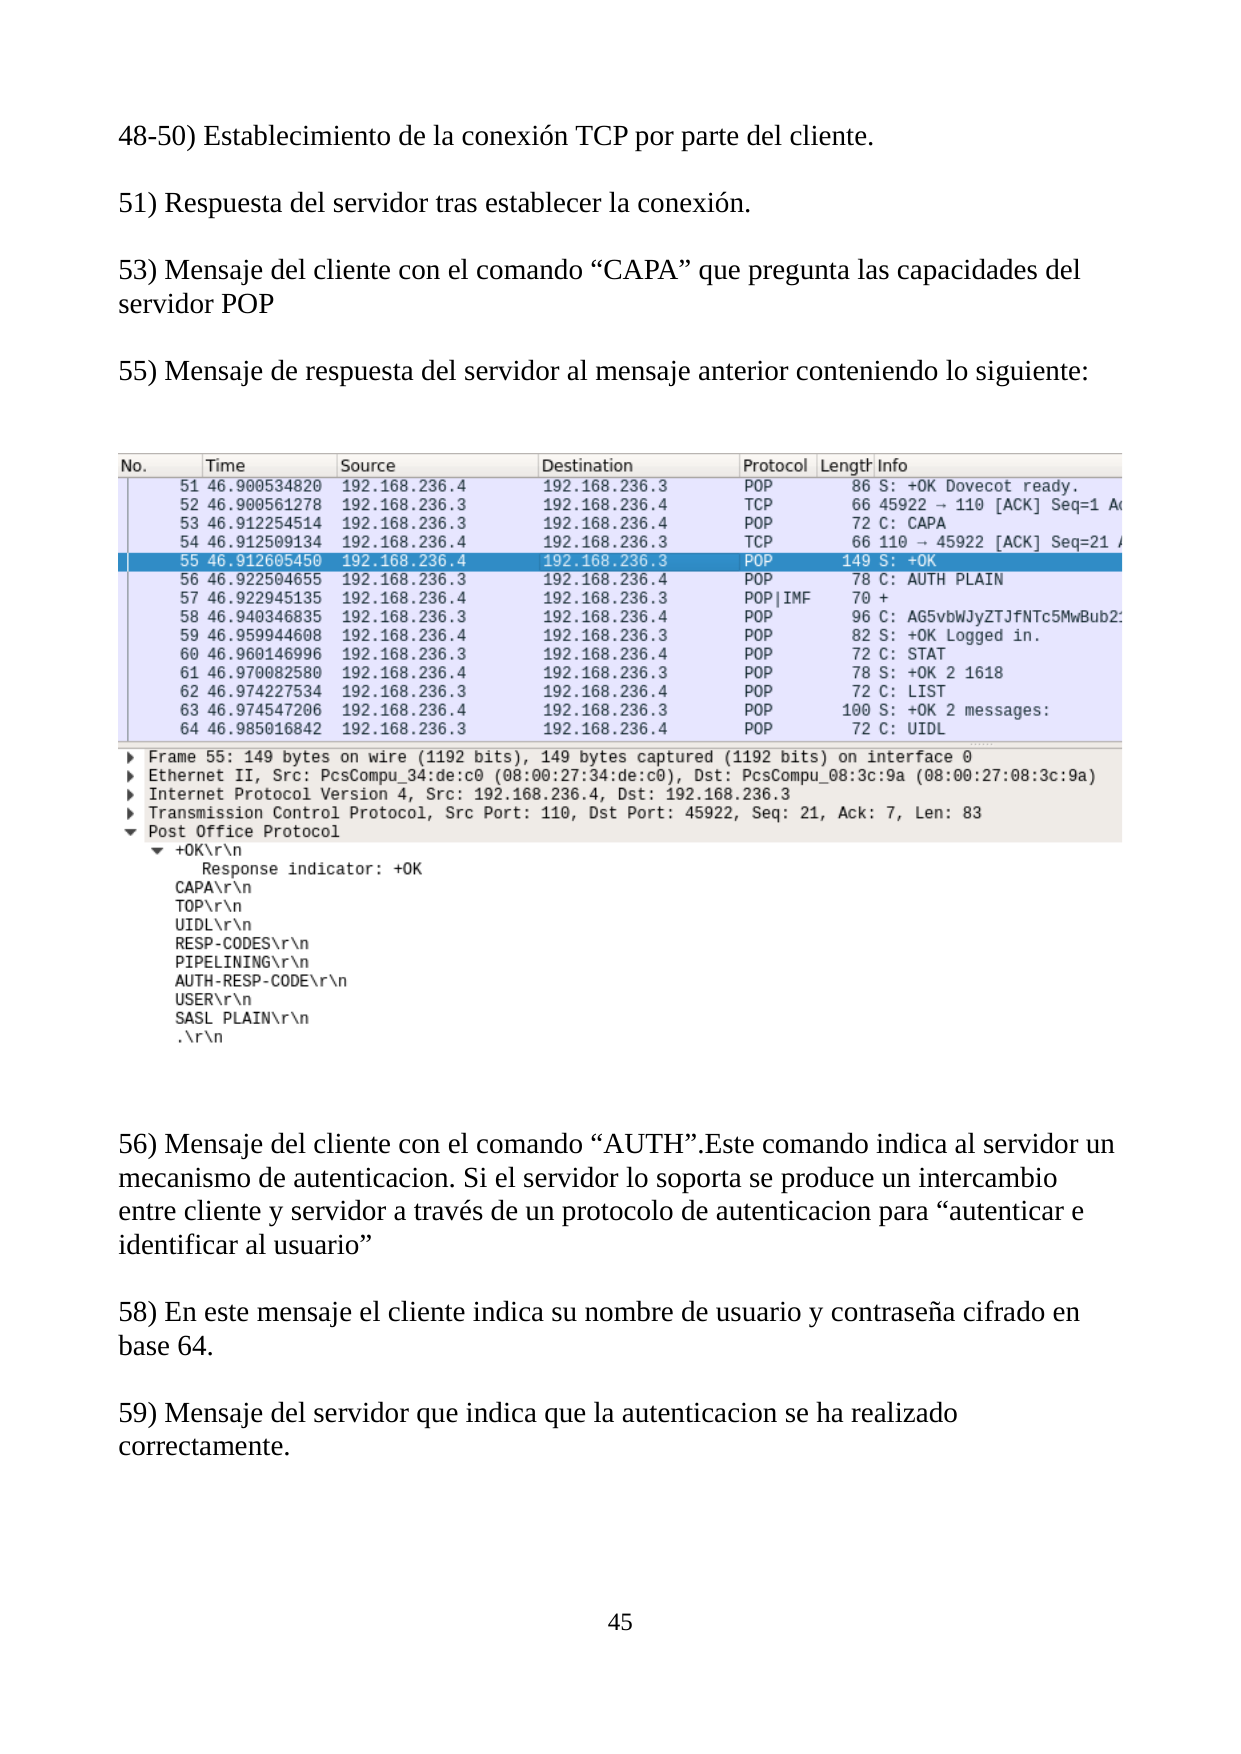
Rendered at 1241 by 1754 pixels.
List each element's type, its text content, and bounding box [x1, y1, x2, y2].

text 53) Mensaje del cliente con el comando “CAPA” que pregunta las capacidades del servidor POP [118, 252, 1122, 319]
picture [118, 453, 1123, 1060]
text 48-50) Establecimiento de la conexión TCP por parte del cliente. [118, 118, 1122, 152]
text 51) Respuesta del servidor tras establecer la conexión. [118, 185, 1122, 219]
text 55) Mensaje de respuesta del servidor al mensaje anterior conteniendo lo siguiente: [118, 353, 1122, 386]
text 56) Mensaje del cliente con el comando “AUTH”.Este comando indica al servidor un mecanismo de autenticacion. Si el servidor lo soporta se produce un intercambio entre cliente y servidor a través de un protocolo de autenticacion para “autenticar e identificar al usuario” [118, 1126, 1122, 1261]
text 58) En este mensaje el cliente indica su nombre de usuario y contraseña cifrado en base 64. [118, 1294, 1122, 1361]
text 59) Mensaje del servidor que indica que la autenticacion se ha realizado correctamente. [118, 1395, 1122, 1462]
